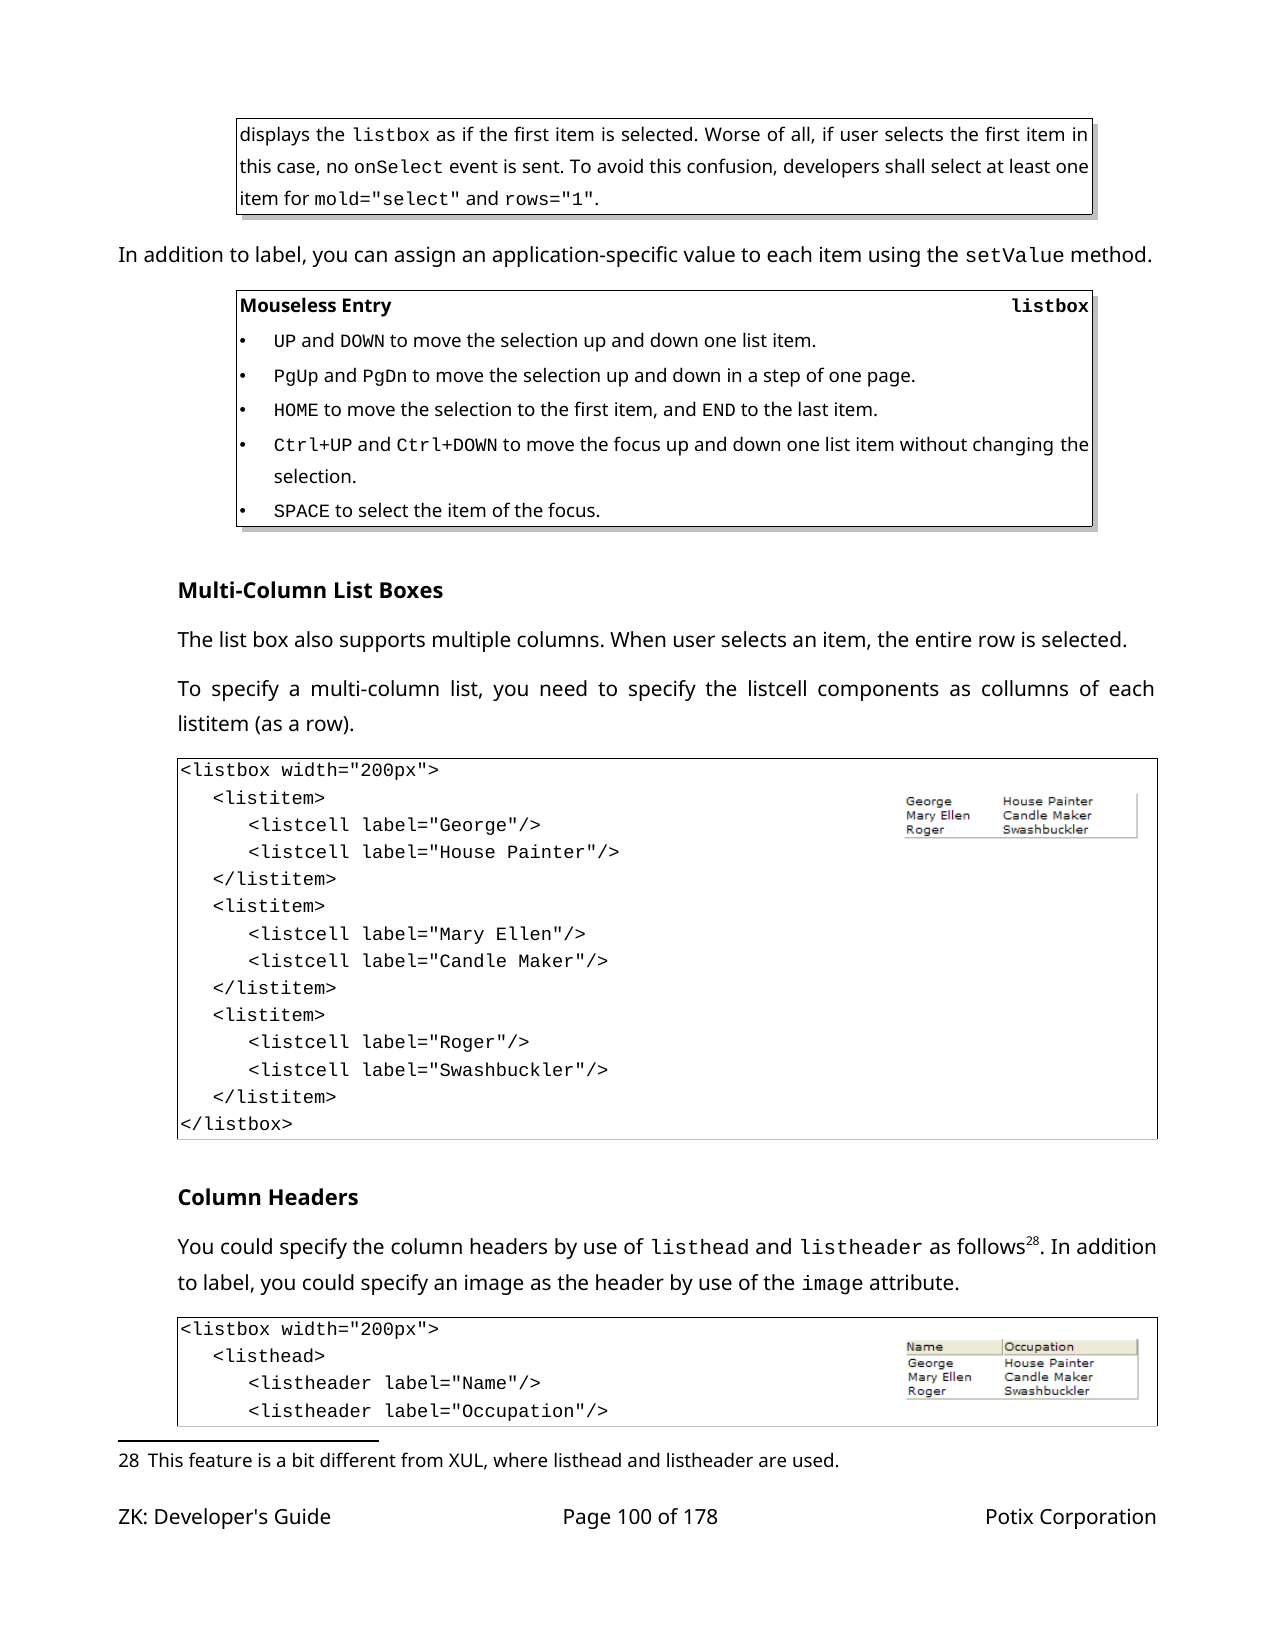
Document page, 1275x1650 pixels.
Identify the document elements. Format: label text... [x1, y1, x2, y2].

text <listitem> [178, 786, 1157, 810]
list UP and DOWN to move the selection up and down one list item. [237, 324, 1092, 353]
picture [902, 1338, 1141, 1402]
text <listhead> [178, 1344, 902, 1368]
text <listcell label="Swashbuckler"/> [178, 1057, 1157, 1082]
text </listitem> [178, 976, 1157, 1000]
subtitle Multi-Column List Boxes [177, 575, 1157, 605]
text </listitem> [178, 867, 1157, 891]
text This feature is a bit different from XUL, where listhead and listheader are used. [118, 1447, 1157, 1473]
text [1141, 1344, 1157, 1368]
text <listitem> [178, 894, 1157, 918]
text <listheader label="Occupation"/> [178, 1398, 1157, 1426]
text <listitem> [178, 1003, 1157, 1027]
text <listcell label="Candle Maker"/> [178, 949, 1157, 973]
list HOME to move the selection to the first item, and END to the last item. [237, 393, 1092, 422]
text <listcell label="George"/> [178, 813, 899, 837]
text displays the listbox as if the first item is selected. Worse of all, if user selects the first item in this case, no onSelect event is sent. To avoid this confusion, developers shall select at least one item for mold="select" and rows="1". [237, 119, 1092, 214]
list Ctrl+UP and Ctrl+DOWN to move the focus up and down one list item without changing the selection. [237, 428, 1092, 489]
text <listcell label="Roger"/> [178, 1030, 1157, 1054]
text </listitem> [178, 1084, 1157, 1109]
picture [899, 791, 1139, 842]
text <listcell label="House Painter"/> [178, 840, 1157, 864]
text The list box also supports multiple columns. When user selects an item, the entire row is selected. [177, 625, 1157, 654]
subtitle Column Headers [177, 1182, 1157, 1212]
list SPACE to select the item of the focus. [237, 494, 1092, 526]
text </listbox> [178, 1112, 1157, 1139]
text <listheader label="Name"/> [178, 1371, 902, 1396]
list PgUp and PgDn to move the selection up and down in a step of one page. [237, 359, 1092, 388]
text You could specify the column headers by use of listhead and listheader as follows. In addition to label, you could specify an image as the header by use of the image attribute. [177, 1232, 1157, 1296]
text <listbox width="200px"> [178, 759, 1157, 783]
text <listcell label="Mary Ellen"/> [178, 921, 1157, 946]
text To specify a multi-column list, you need to specify the listcell components as collumns of each listitem (as a row). [177, 674, 1157, 738]
text Mouseless Entry listbox [237, 291, 1092, 318]
text In addition to label, you can assign an application-specific value to each item using the setValue method. [118, 241, 1157, 269]
text <listbox width="200px"> [178, 1318, 1157, 1341]
